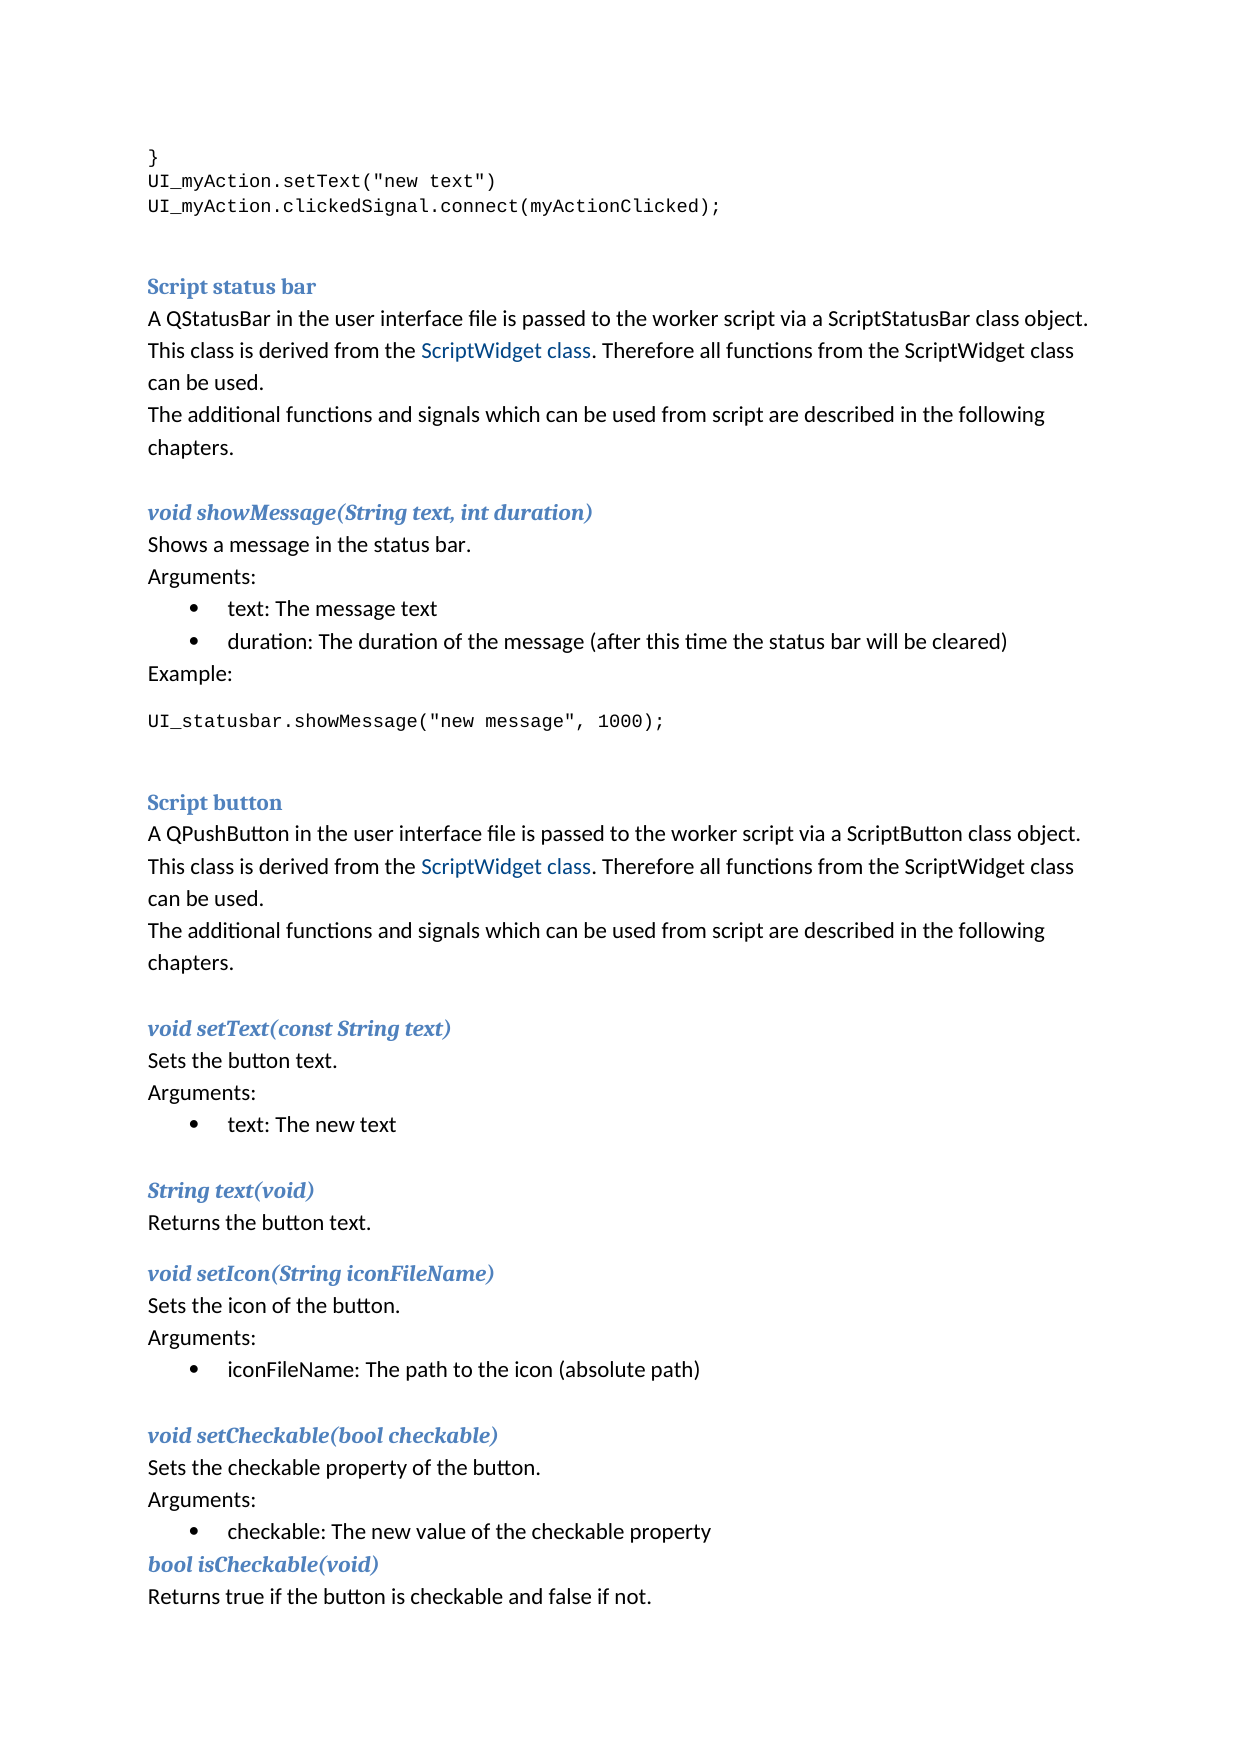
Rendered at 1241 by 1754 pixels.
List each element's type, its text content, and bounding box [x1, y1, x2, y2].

text Sets the button text. [148, 1046, 1093, 1074]
subtitle Script status bar [148, 274, 1093, 300]
text The additional functions and signals which can be used from script are described in the following chapters. [148, 401, 1093, 461]
text } [148, 148, 1093, 169]
text Arguments: [148, 562, 1093, 590]
text Arguments: [148, 1485, 1093, 1513]
text Arguments: [148, 1078, 1093, 1106]
subtitle void showMessage(String text, int duration) [148, 500, 1093, 526]
text Shows a message in the status bar. [148, 530, 1093, 558]
text The additional functions and signals which can be used from script are described in the following chapters. [148, 916, 1093, 976]
subtitle String text(void) [148, 1177, 1093, 1204]
text Sets the checkable property of the button. [148, 1453, 1093, 1481]
text UI_myAction.setText("new text") [148, 172, 1093, 193]
list checkable: The new value of the checkable property [190, 1517, 1093, 1545]
text A QPushButton in the user interface file is passed to the worker script via a ScriptButton class object. [148, 819, 1093, 848]
list text: The new text [190, 1110, 1093, 1138]
text UI_myAction.clickedSignal.connect(myActionClicked); [148, 196, 1093, 218]
text Returns the button text. [148, 1208, 1093, 1236]
text Returns true if the button is checkable and false if not. [148, 1582, 1093, 1611]
list duration: The duration of the message (after this time the status bar will be cleared) [190, 627, 1093, 655]
subtitle Script button [148, 789, 1093, 816]
text Arguments: [148, 1323, 1093, 1351]
text Sets the icon of the button. [148, 1291, 1093, 1319]
subtitle void setIcon(String iconFileName) [148, 1261, 1093, 1287]
subtitle bool isCheckable(void) [148, 1552, 1093, 1579]
text A QStatusBar in the user interface file is passed to the worker script via a ScriptStatusBar class object. This class is derived from the ScriptWidget class. Therefore all functions from the ScriptWidget class can be used. [148, 304, 1093, 396]
subtitle void setText(const String text) [148, 1016, 1093, 1042]
text Example: [148, 659, 1093, 687]
list text: The message text [190, 594, 1093, 623]
list iconFileName: The path to the icon (absolute path) [190, 1355, 1093, 1383]
subtitle void setCheckable(bool checkable) [148, 1423, 1093, 1449]
text UI_statusbar.showMessage("new message", 1000); [148, 712, 1093, 733]
text This class is derived from the ScriptWidget class. Therefore all functions from the ScriptWidget class can be used. [148, 852, 1093, 912]
